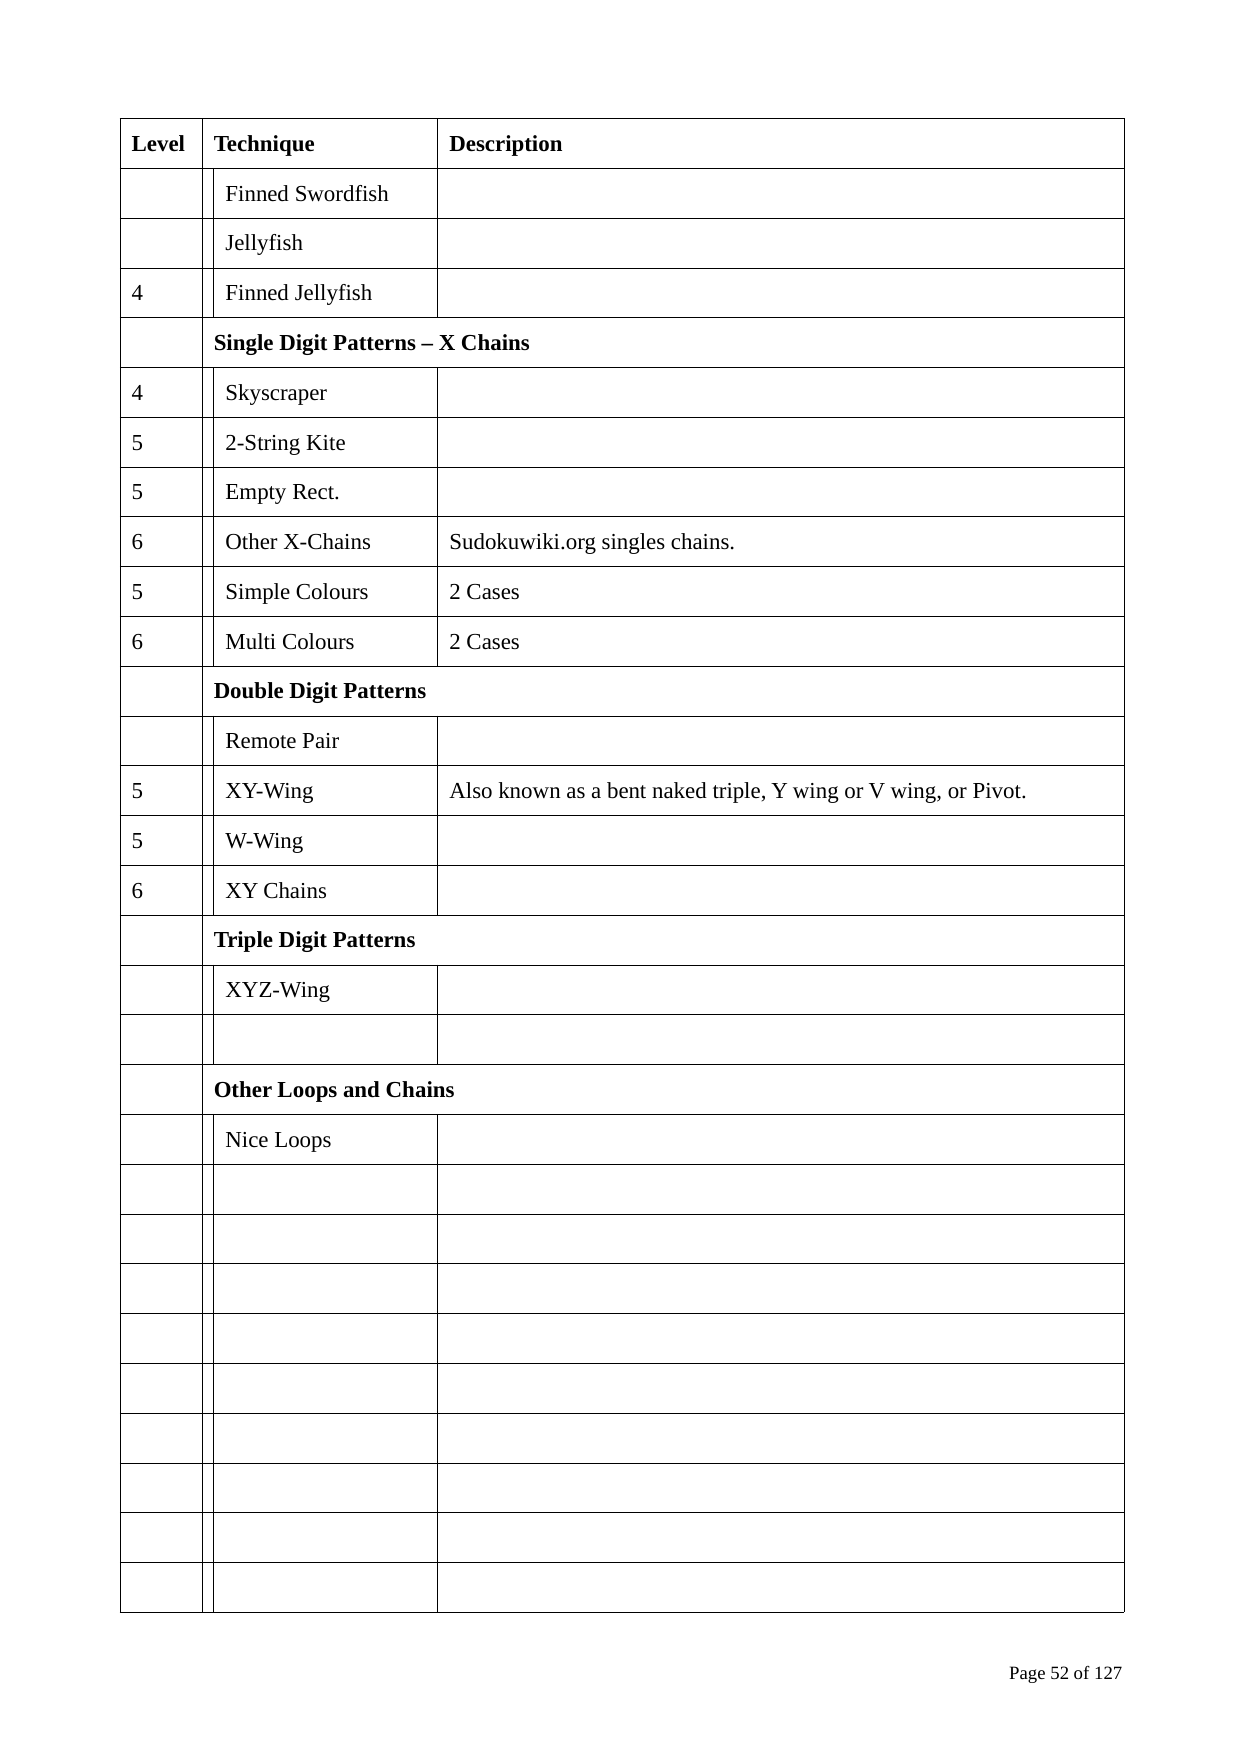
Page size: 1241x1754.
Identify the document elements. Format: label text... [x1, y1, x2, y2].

table_cell [438, 1414, 1124, 1462]
table_cell [121, 1513, 202, 1562]
table_cell [121, 318, 202, 367]
table_cell [438, 169, 1124, 218]
table_cell [438, 1215, 1124, 1263]
table_cell [203, 717, 213, 765]
table_cell [438, 1513, 1124, 1562]
table_header Description [438, 119, 1124, 168]
table_cell [438, 717, 1124, 765]
table_cell [214, 1215, 437, 1263]
table_cell Single Digit Patterns – X Chains [203, 318, 1124, 367]
table_cell [121, 966, 202, 1014]
table_cell [214, 1414, 437, 1462]
table_cell XY Chains [214, 866, 437, 915]
table_cell XY-Wing [214, 766, 437, 815]
table_cell 2 Cases [438, 567, 1124, 616]
table_cell [203, 617, 213, 666]
table_cell [121, 1065, 202, 1114]
table_cell [438, 966, 1124, 1014]
table_cell [214, 1563, 437, 1612]
table_cell [203, 1414, 213, 1462]
table_header Technique [203, 119, 437, 168]
table_cell [438, 866, 1124, 915]
table_cell [438, 1165, 1124, 1213]
table_cell 2 Cases [438, 617, 1124, 666]
table_cell [121, 1165, 202, 1213]
table_cell 5 [121, 816, 202, 865]
table_cell [203, 966, 213, 1014]
table_cell [214, 1165, 437, 1213]
table_cell 6 [121, 866, 202, 915]
table_cell [121, 717, 202, 765]
table_cell Simple Colours [214, 567, 437, 616]
table_cell 5 [121, 468, 202, 516]
table_cell [203, 169, 213, 218]
table_cell Triple Digit Patterns [203, 916, 1124, 964]
table_cell [203, 866, 213, 915]
table_cell [121, 1364, 202, 1413]
table_cell [438, 418, 1124, 467]
table_cell [203, 368, 213, 417]
table_cell [203, 766, 213, 815]
table_cell Also known as a bent naked triple, Y wing or V wing, or Pivot. [438, 766, 1124, 815]
table_cell [438, 1563, 1124, 1612]
table_cell [438, 269, 1124, 317]
table_cell Remote Pair [214, 717, 437, 765]
table_cell [438, 1464, 1124, 1512]
table_cell [203, 517, 213, 566]
table_cell [121, 667, 202, 716]
table_cell [438, 1264, 1124, 1313]
table_cell [438, 468, 1124, 516]
table_cell [121, 1464, 202, 1512]
table_cell [214, 1264, 437, 1313]
table_cell Finned Jellyfish [214, 269, 437, 317]
table_cell [203, 1464, 213, 1512]
table_cell [203, 219, 213, 267]
table_cell [121, 1264, 202, 1313]
table_cell [438, 1015, 1124, 1064]
table_cell [203, 567, 213, 616]
table_cell [121, 916, 202, 964]
table_cell [203, 418, 213, 467]
table_cell [121, 1414, 202, 1462]
table_cell [214, 1513, 437, 1562]
table_cell [438, 1364, 1124, 1413]
table_cell 6 [121, 617, 202, 666]
table_cell [438, 368, 1124, 417]
table_cell [203, 816, 213, 865]
table_cell [121, 169, 202, 218]
table_cell Multi Colours [214, 617, 437, 666]
table_cell Skyscraper [214, 368, 437, 417]
table_cell Other X-Chains [214, 517, 437, 566]
table_cell 2-String Kite [214, 418, 437, 467]
table_cell [438, 1115, 1124, 1164]
table_cell Finned Swordfish [214, 169, 437, 218]
table_cell [203, 1115, 213, 1164]
table_cell [203, 1165, 213, 1213]
table_cell 5 [121, 766, 202, 815]
table_cell [203, 1015, 213, 1064]
table_cell [203, 468, 213, 516]
table_cell [121, 1215, 202, 1263]
table_cell Double Digit Patterns [203, 667, 1124, 716]
table_cell Sudokuwiki.org singles chains. [438, 517, 1124, 566]
table_cell [203, 1364, 213, 1413]
table_cell [214, 1464, 437, 1512]
table_cell [121, 1015, 202, 1064]
table_cell [214, 1314, 437, 1363]
table_cell [203, 1264, 213, 1313]
table_cell Nice Loops [214, 1115, 437, 1164]
table_cell Empty Rect. [214, 468, 437, 516]
table_cell XYZ-Wing [214, 966, 437, 1014]
table_cell [203, 1563, 213, 1612]
table_cell [438, 219, 1124, 267]
table_cell 6 [121, 517, 202, 566]
table_cell 4 [121, 269, 202, 317]
table_cell 4 [121, 368, 202, 417]
table_cell [438, 1314, 1124, 1363]
table_cell [214, 1015, 437, 1064]
table_cell [121, 1115, 202, 1164]
table_cell [203, 1314, 213, 1363]
table_cell Jellyfish [214, 219, 437, 267]
table_cell Other Loops and Chains [203, 1065, 1124, 1114]
table_cell W-Wing [214, 816, 437, 865]
table_cell [121, 1314, 202, 1363]
table_cell 5 [121, 567, 202, 616]
table_cell 5 [121, 418, 202, 467]
table_cell [203, 269, 213, 317]
table_cell [203, 1513, 213, 1562]
table_cell [203, 1215, 213, 1263]
table_header Level [121, 119, 202, 168]
table_cell [214, 1364, 437, 1413]
table_cell [121, 1563, 202, 1612]
table_cell [438, 816, 1124, 865]
table_cell [121, 219, 202, 267]
